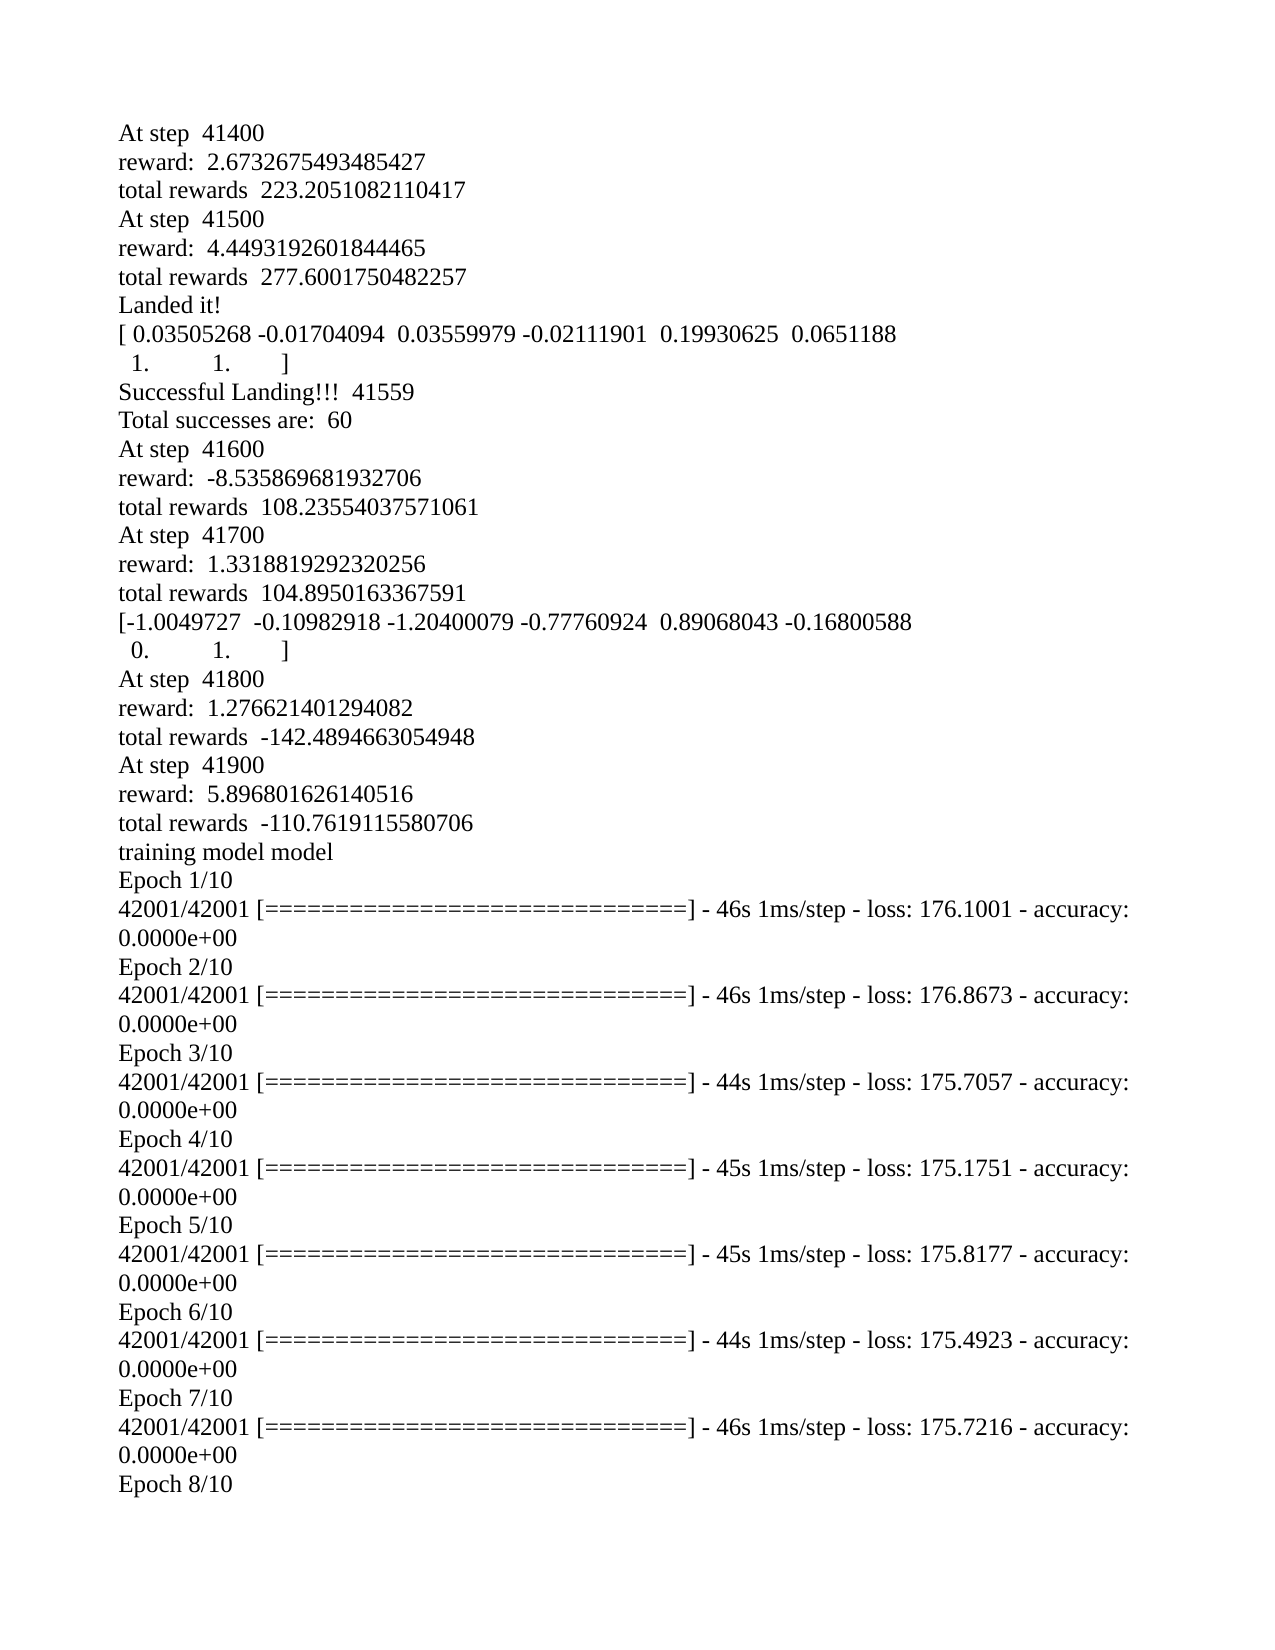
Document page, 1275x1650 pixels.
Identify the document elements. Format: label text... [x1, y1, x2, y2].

text reward: 4.4493192601844465 [118, 233, 1157, 262]
text Epoch 6/10 [118, 1297, 1157, 1326]
text total rewards -142.4894663054948 [118, 722, 1157, 751]
text reward: -8.535869681932706 [118, 463, 1157, 492]
text Landed it! [118, 291, 1157, 319]
text [-1.0049727 -0.10982918 -1.20400079 -0.77760924 0.89068043 -0.16800588 [118, 607, 1157, 636]
text total rewards 104.8950163367591 [118, 578, 1157, 607]
text 42001/42001 [==============================] - 44s 1ms/step - loss: 175.7057 - accuracy: 0.0000e+00 [118, 1067, 1157, 1124]
text At step 41400 [118, 118, 1157, 147]
text reward: 2.6732675493485427 [118, 147, 1157, 176]
text training model model [118, 837, 1157, 866]
text 0. 1. ] [118, 636, 1157, 664]
text [ 0.03505268 -0.01704094 0.03559979 -0.02111901 0.19930625 0.0651188 [118, 319, 1157, 348]
text Epoch 5/10 [118, 1211, 1157, 1239]
text At step 41900 [118, 751, 1157, 779]
text 42001/42001 [==============================] - 44s 1ms/step - loss: 175.4923 - accuracy: 0.0000e+00 [118, 1326, 1157, 1383]
text 42001/42001 [==============================] - 45s 1ms/step - loss: 175.8177 - accuracy: 0.0000e+00 [118, 1239, 1157, 1297]
text Epoch 2/10 [118, 952, 1157, 981]
text total rewards 223.2051082110417 [118, 176, 1157, 204]
text Epoch 4/10 [118, 1124, 1157, 1153]
text total rewards 277.6001750482257 [118, 262, 1157, 291]
text Epoch 8/10 [118, 1469, 1157, 1498]
text Epoch 7/10 [118, 1383, 1157, 1412]
text At step 41700 [118, 521, 1157, 549]
text reward: 5.896801626140516 [118, 779, 1157, 808]
text 1. 1. ] [118, 348, 1157, 377]
text At step 41500 [118, 204, 1157, 233]
text Epoch 3/10 [118, 1038, 1157, 1067]
text At step 41600 [118, 434, 1157, 463]
text Total successes are: 60 [118, 406, 1157, 434]
text reward: 1.3318819292320256 [118, 549, 1157, 578]
text 42001/42001 [==============================] - 46s 1ms/step - loss: 175.7216 - accuracy: 0.0000e+00 [118, 1412, 1157, 1469]
text At step 41800 [118, 664, 1157, 693]
text 42001/42001 [==============================] - 45s 1ms/step - loss: 175.1751 - accuracy: 0.0000e+00 [118, 1153, 1157, 1211]
text Successful Landing!!! 41559 [118, 377, 1157, 406]
text 42001/42001 [==============================] - 46s 1ms/step - loss: 176.8673 - accuracy: 0.0000e+00 [118, 981, 1157, 1038]
text Epoch 1/10 [118, 866, 1157, 894]
text total rewards -110.7619115580706 [118, 808, 1157, 837]
text reward: 1.276621401294082 [118, 693, 1157, 722]
text total rewards 108.23554037571061 [118, 492, 1157, 521]
text 42001/42001 [==============================] - 46s 1ms/step - loss: 176.1001 - accuracy: 0.0000e+00 [118, 894, 1157, 952]
